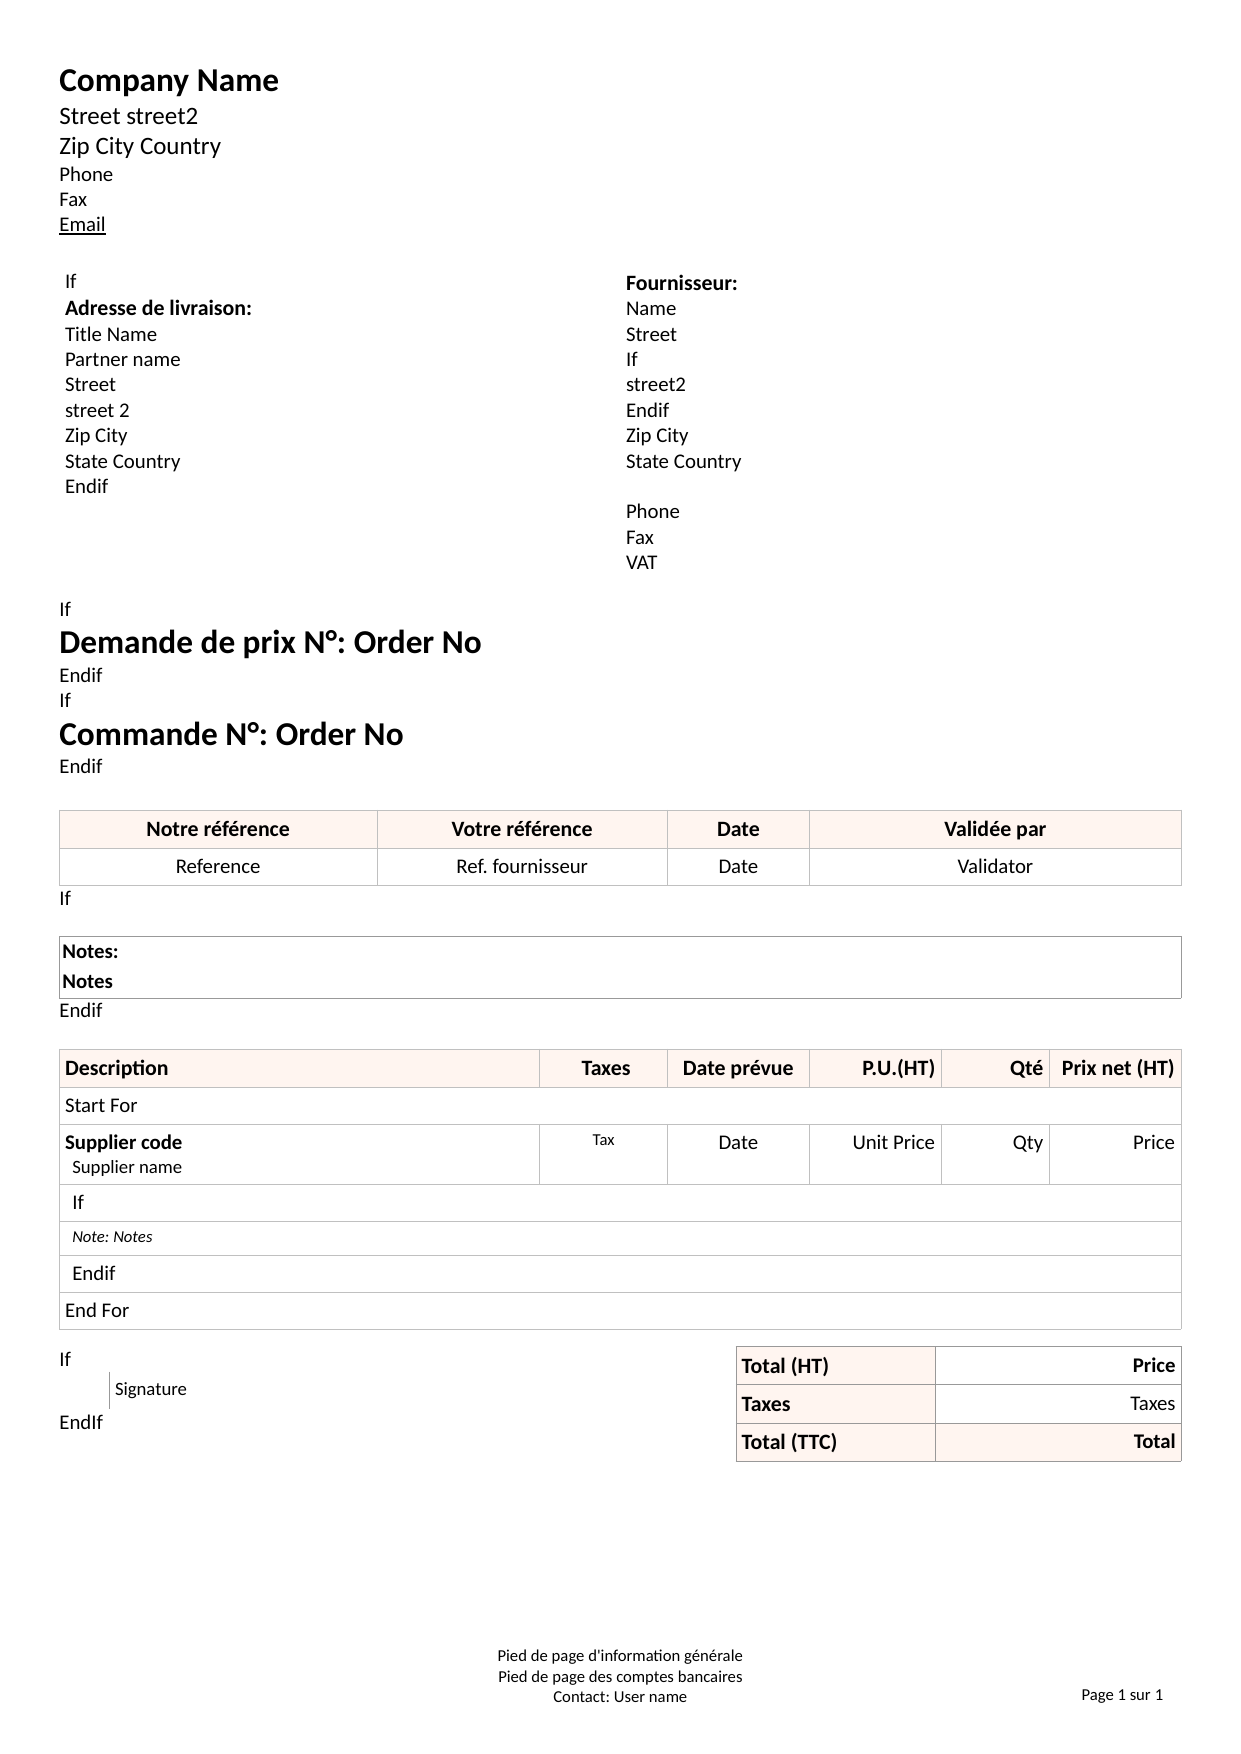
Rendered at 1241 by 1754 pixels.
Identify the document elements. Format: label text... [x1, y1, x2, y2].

table_cell Unit Price [810, 1125, 941, 1184]
text If [59, 886, 1181, 910]
table_header Votre référence [378, 811, 667, 848]
table_cell Total (TTC) [737, 1424, 935, 1461]
table_cell Taxes [936, 1385, 1181, 1423]
table_header If [59, 1346, 736, 1372]
table_cell Tax [540, 1125, 667, 1184]
table_cell Ref. fournisseur [378, 849, 667, 885]
table_header Notre référence [60, 811, 377, 848]
text If [59, 596, 1181, 621]
text Endif [59, 999, 1181, 1023]
text Notes [60, 961, 1181, 998]
table_cell Date [668, 849, 809, 885]
table_cell End For [60, 1293, 1181, 1329]
table_header EndIf [59, 1409, 736, 1461]
text Commande N°: Order No [59, 713, 1181, 754]
table_cell Qty [942, 1125, 1049, 1184]
table_cell Supplier code Supplier name [60, 1125, 539, 1184]
table_header Prix net (HT) [1050, 1050, 1181, 1087]
table_header Date prévue [668, 1050, 809, 1087]
table_header Total (HT) [737, 1347, 935, 1384]
table_header Qté [942, 1050, 1049, 1087]
table_cell Start For [60, 1088, 1181, 1124]
table_cell Endif [60, 1256, 1181, 1292]
table_header Taxes [540, 1050, 667, 1087]
table_header [896, 59, 1181, 248]
text Notes: [60, 937, 1181, 961]
table_header Fournisseur: Name Title Name Street If street2 Endif Zip City State Country Phone Fax VAT [620, 263, 1181, 581]
text Endif [59, 662, 1181, 687]
table_header Company Name Street street2 Zip City Country Phone Fax Email [59, 59, 896, 248]
table_header Description [60, 1050, 539, 1087]
table_header Price [936, 1347, 1181, 1384]
text If [59, 687, 1181, 713]
table_cell Reference [60, 849, 377, 885]
table_cell Validator [810, 849, 1181, 885]
table_header Date [668, 811, 809, 848]
table_header Validée par [810, 811, 1181, 848]
table_cell Note: Notes [60, 1222, 1181, 1255]
table_header [59, 1372, 109, 1409]
table_header Signature [110, 1372, 736, 1409]
text Demande de prix N°: Order No [59, 621, 1181, 662]
table_header P.U.(HT) [810, 1050, 941, 1087]
table_cell Date [668, 1125, 809, 1184]
table_cell If [60, 1185, 1181, 1221]
table_cell Total [936, 1424, 1181, 1461]
table_cell Taxes [737, 1385, 935, 1423]
text Endif [59, 754, 1181, 779]
table_cell Price [1050, 1125, 1181, 1184]
table_header If Adresse de livraison: Title Name Partner name Street street 2 Zip City State Country Endif [59, 263, 620, 581]
